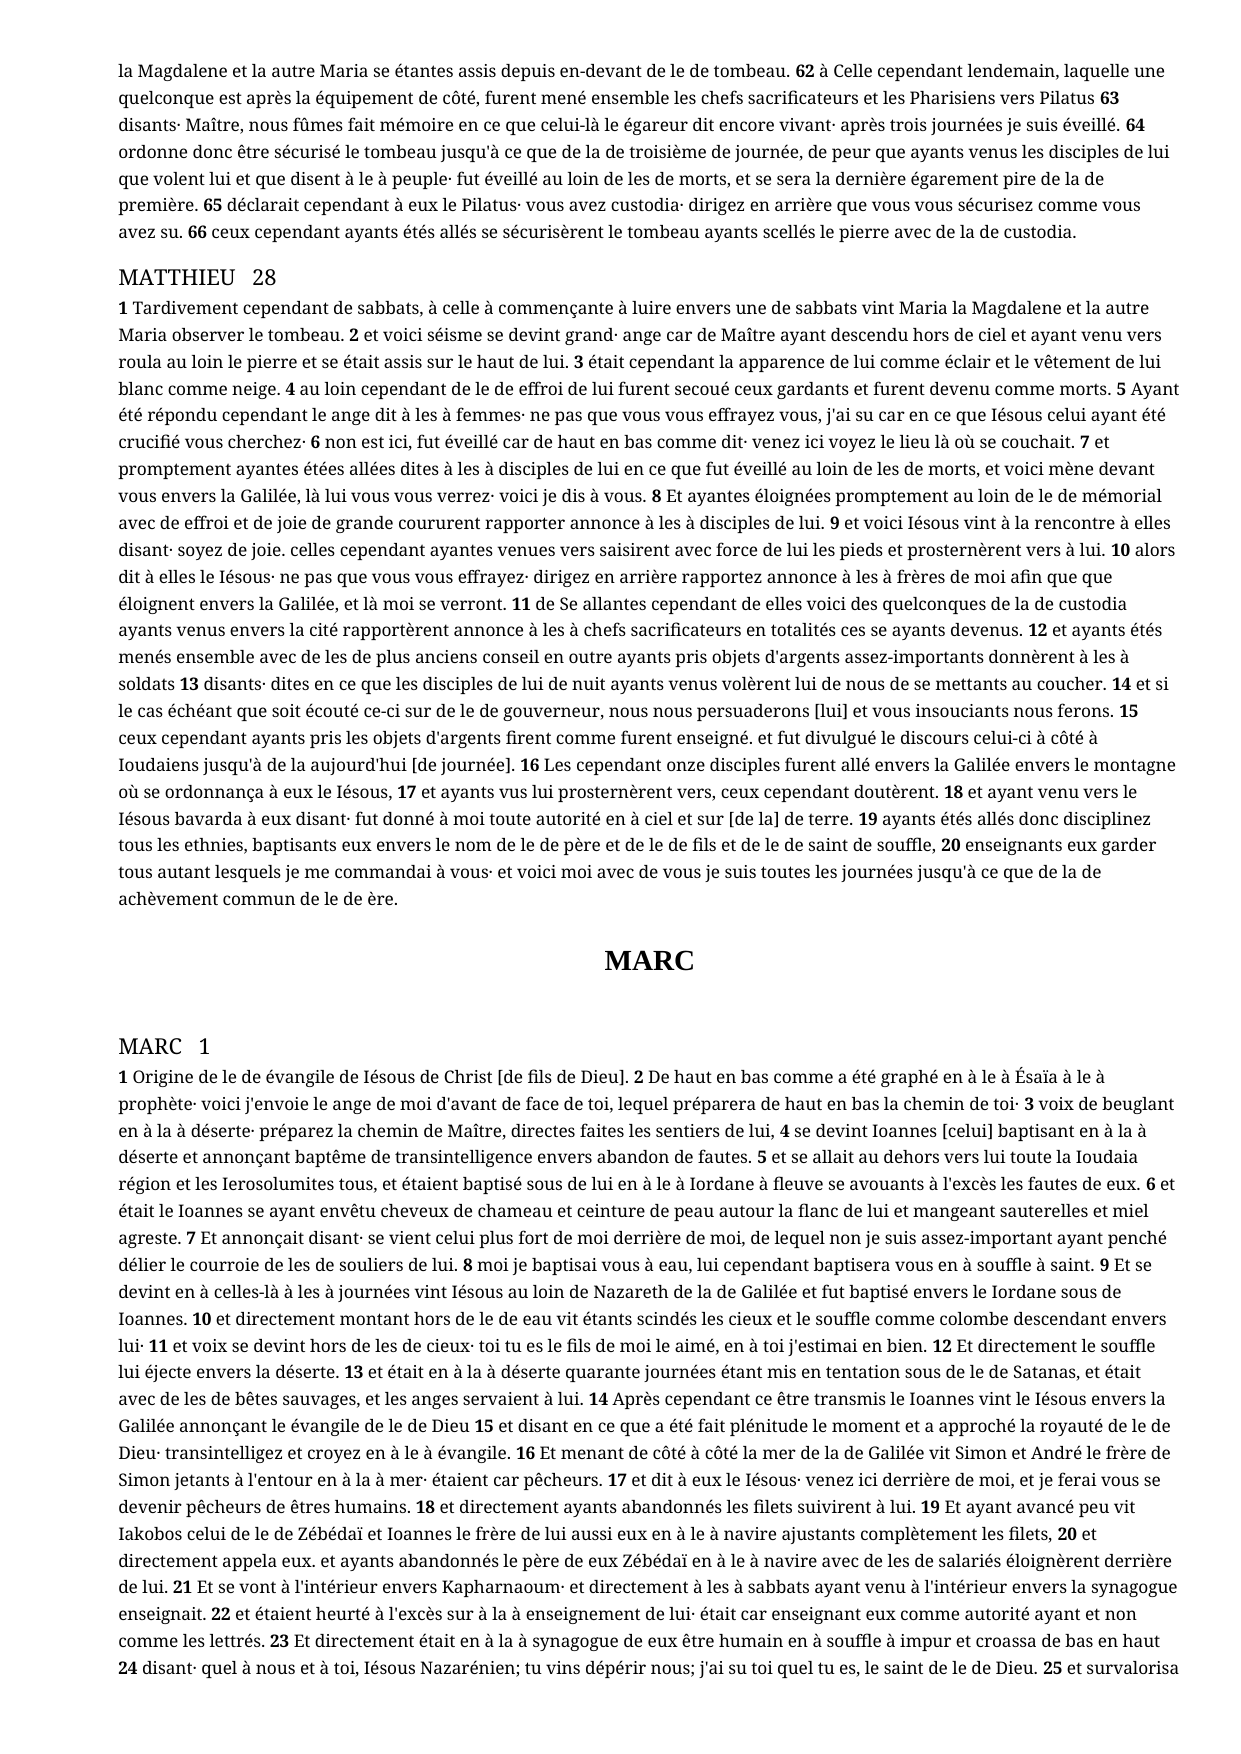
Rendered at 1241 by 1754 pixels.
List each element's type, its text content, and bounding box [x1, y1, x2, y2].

text MATTHIEU 28 [118, 262, 1181, 292]
text MARC 1 [118, 1031, 1181, 1061]
text la Magdalene et la autre Maria se étantes assis depuis en-devant de le de tombeau. 62 à Celle cependant lendemain, laquelle une quelconque est après la équipement de côté, furent mené ensemble les chefs sacrificateurs et les Pharisiens vers Pilatus 63 disants· Maître, nous fûmes fait mémoire en ce que celui-là le égareur dit encore vivant· après trois journées je suis éveillé. 64 ordonne donc être sécurisé le tombeau jusqu'à ce que de la de troisième de journée, de peur que ayants venus les disciples de lui que volent lui et que disent à le à peuple· fut éveillé au loin de les de morts, et se sera la dernière égarement pire de la de première. 65 déclarait cependant à eux le Pilatus· vous avez custodia· dirigez en arrière que vous vous sécurisez comme vous avez su. 66 ceux cependant ayants étés allés se sécurisèrent le tombeau ayants scellés le pierre avec de la de custodia. [118, 59, 1181, 244]
subtitle MARC [118, 943, 1181, 977]
text 1 Origine de le de évangile de Iésous de Christ [de fils de Dieu]. 2 De haut en bas comme a été graphé en à le à Ésaïa à le à prophète· voici j'envoie le ange de moi d'avant de face de toi, lequel préparera de haut en bas la chemin de toi· 3 voix de beuglant en à la à déserte· préparez la chemin de Maître, directes faites les sentiers de lui, 4 se devint Ioannes [celui] baptisant en à la à déserte et annonçant baptême de transintelligence envers abandon de fautes. 5 et se allait au dehors vers lui toute la Ioudaia région et les Ierosolumites tous, et étaient baptisé sous de lui en à le à Iordane à fleuve se avouants à l'excès les fautes de eux. 6 et était le Ioannes se ayant envêtu cheveux de chameau et ceinture de peau autour la flanc de lui et mangeant sauterelles et miel agreste. 7 Et annonçait disant· se vient celui plus fort de moi derrière de moi, de lequel non je suis assez-important ayant penché délier le courroie de les de souliers de lui. 8 moi je baptisai vous à eau, lui cependant baptisera vous en à souffle à saint. 9 Et se devint en à celles-là à les à journées vint Iésous au loin de Nazareth de la de Galilée et fut baptisé envers le Iordane sous de Ioannes. 10 et directement montant hors de le de eau vit étants scindés les cieux et le souffle comme colombe descendant envers lui· 11 et voix se devint hors de les de cieux· toi tu es le fils de moi le aimé, en à toi j'estimai en bien. 12 Et directement le souffle lui éjecte envers la déserte. 13 et était en à la à déserte quarante journées étant mis en tentation sous de le de Satanas, et était avec de les de bêtes sauvages, et les anges servaient à lui. 14 Après cependant ce être transmis le Ioannes vint le Iésous envers la Galilée annonçant le évangile de le de Dieu 15 et disant en ce que a été fait plénitude le moment et a approché la royauté de le de Dieu· transintelligez et croyez en à le à évangile. 16 Et menant de côté à côté la mer de la de Galilée vit Simon et André le frère de Simon jetants à l'entour en à la à mer· étaient car pêcheurs. 17 et dit à eux le Iésous· venez ici derrière de moi, et je ferai vous se devenir pêcheurs de êtres humains. 18 et directement ayants abandonnés les filets suivirent à lui. 19 Et ayant avancé peu vit Iakobos celui de le de Zébédaï et Ioannes le frère de lui aussi eux en à le à navire ajustants complètement les filets, 20 et directement appela eux. et ayants abandonnés le père de eux Zébédaï en à le à navire avec de les de salariés éloignèrent derrière de lui. 21 Et se vont à l'intérieur envers Kapharnaoum· et directement à les à sabbats ayant venu à l'intérieur envers la synagogue enseignait. 22 et étaient heurté à l'excès sur à la à enseignement de lui· était car enseignant eux comme autorité ayant et non comme les lettrés. 23 Et directement était en à la à synagogue de eux être humain en à souffle à impur et croassa de bas en haut 24 disant· quel à nous et à toi, Iésous Nazarénien; tu vins dépérir nous; j'ai su toi quel tu es, le saint de le de Dieu. 25 et survalorisa [118, 1065, 1181, 1679]
text 1 Tardivement cependant de sabbats, à celle à commençante à luire envers une de sabbats vint Maria la Magdalene et la autre Maria observer le tombeau. 2 et voici séisme se devint grand· ange car de Maître ayant descendu hors de ciel et ayant venu vers roula au loin le pierre et se était assis sur le haut de lui. 3 était cependant la apparence de lui comme éclair et le vêtement de lui blanc comme neige. 4 au loin cependant de le de effroi de lui furent secoué ceux gardants et furent devenu comme morts. 5 Ayant été répondu cependant le ange dit à les à femmes· ne pas que vous vous effrayez vous, j'ai su car en ce que Iésous celui ayant été crucifié vous cherchez· 6 non est ici, fut éveillé car de haut en bas comme dit· venez ici voyez le lieu là où se couchait. 7 et promptement ayantes étées allées dites à les à disciples de lui en ce que fut éveillé au loin de les de morts, et voici mène devant vous envers la Galilée, là lui vous vous verrez· voici je dis à vous. 8 Et ayantes éloignées promptement au loin de le de mémorial avec de effroi et de joie de grande coururent rapporter annonce à les à disciples de lui. 9 et voici Iésous vint à la rencontre à elles disant· soyez de joie. celles cependant ayantes venues vers saisirent avec force de lui les pieds et prosternèrent vers à lui. 10 alors dit à elles le Iésous· ne pas que vous vous effrayez· dirigez en arrière rapportez annonce à les à frères de moi afin que que éloignent envers la Galilée, et là moi se verront. 11 de Se allantes cependant de elles voici des quelconques de la de custodia ayants venus envers la cité rapportèrent annonce à les à chefs sacrificateurs en totalités ces se ayants devenus. 12 et ayants étés menés ensemble avec de les de plus anciens conseil en outre ayants pris objets d'argents assez-importants donnèrent à les à soldats 13 disants· dites en ce que les disciples de lui de nuit ayants venus volèrent lui de nous de se mettants au coucher. 14 et si le cas échéant que soit écouté ce-ci sur de le de gouverneur, nous nous persuaderons [lui] et vous insouciants nous ferons. 15 ceux cependant ayants pris les objets d'argents firent comme furent enseigné. et fut divulgué le discours celui-ci à côté à Ioudaiens jusqu'à de la aujourd'hui [de journée]. 16 Les cependant onze disciples furent allé envers la Galilée envers le montagne où se ordonnança à eux le Iésous, 17 et ayants vus lui prosternèrent vers, ceux cependant doutèrent. 18 et ayant venu vers le Iésous bavarda à eux disant· fut donné à moi toute autorité en à ciel et sur [de la] de terre. 19 ayants étés allés donc disciplinez tous les ethnies, baptisants eux envers le nom de le de père et de le de fils et de le de saint de souffle, 20 enseignants eux garder tous autant lesquels je me commandai à vous· et voici moi avec de vous je suis toutes les journées jusqu'à ce que de la de achèvement commun de le de ère. [118, 296, 1181, 911]
